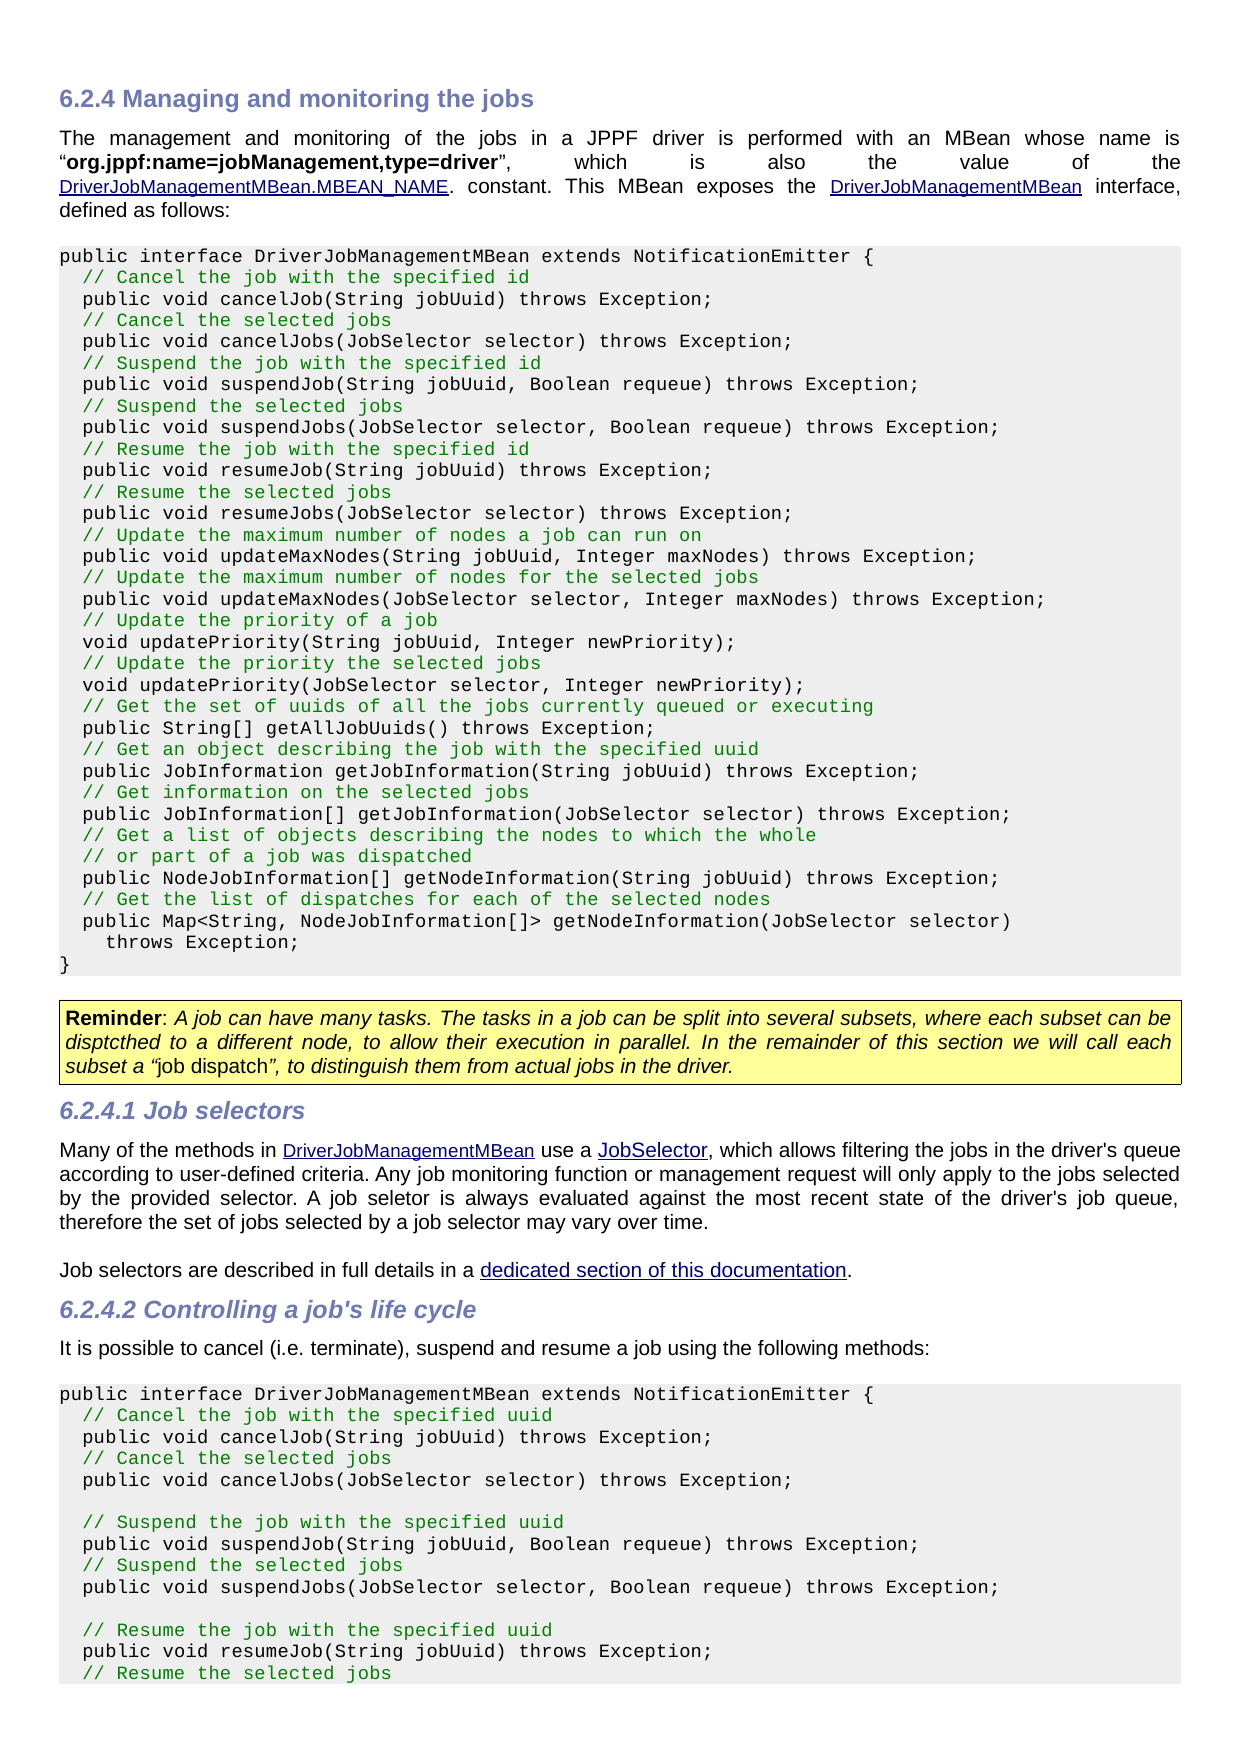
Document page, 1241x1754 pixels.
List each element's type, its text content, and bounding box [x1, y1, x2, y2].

text throws Exception; [59, 933, 1181, 954]
text public interface DriverJobManagementMBean extends NotificationEmitter { [59, 246, 1181, 267]
text Reminder: A job can have many tasks. The tasks in a job can be split into several subsets, where each subset can be disptcthed to a different node, to allow their execution in parallel. In the remainder of this section we will call each subset a “job dispatch”, to distinguish them from actual jobs in the driver. [60, 1001, 1181, 1084]
text // Get an object describing the job with the specified uuid [59, 739, 1181, 761]
text // Get a list of objects describing the nodes to which the whole [59, 825, 1181, 847]
subtitle Job selectors [59, 1096, 1181, 1125]
text // Suspend the job with the specified uuid [59, 1513, 1181, 1534]
text // Cancel the selected jobs [59, 1448, 1181, 1470]
text // Update the maximum number of nodes for the selected jobs [59, 568, 1181, 589]
text // Get the set of uuids of all the jobs currently queued or executing [59, 697, 1181, 718]
text public void cancelJob(String jobUuid) throws Exception; [59, 289, 1181, 310]
text public void resumeJob(String jobUuid) throws Exception; [59, 1642, 1181, 1663]
text // Cancel the job with the specified id [59, 267, 1181, 289]
text public NodeJobInformation[] getNodeInformation(String jobUuid) throws Exception; [59, 868, 1181, 890]
text Many of the methods in DriverJobManagementMBean use a JobSelector, which allows filtering the jobs in the driver's queue according to user-defined criteria. Any job monitoring function or management request will only apply to the jobs selected by the provided selector. A job seletor is always evaluated against the most recent state of the driver's job queue, therefore the set of jobs selected by a job selector may vary over time. [59, 1138, 1181, 1234]
text // Cancel the job with the specified uuid [59, 1406, 1181, 1427]
text public void cancelJobs(JobSelector selector) throws Exception; [59, 332, 1181, 353]
subtitle Managing and monitoring the jobs [59, 84, 1181, 113]
text // Suspend the selected jobs [59, 1556, 1181, 1577]
text public String[] getAllJobUuids() throws Exception; [59, 718, 1181, 739]
text public void suspendJob(String jobUuid, Boolean requeue) throws Exception; [59, 1534, 1181, 1556]
text void updatePriority(String jobUuid, Integer newPriority); [59, 632, 1181, 654]
text // Resume the selected jobs [59, 1663, 1181, 1684]
text public void resumeJob(String jobUuid) throws Exception; [59, 461, 1181, 482]
text // or part of a job was dispatched [59, 847, 1181, 868]
text // Suspend the job with the specified id [59, 353, 1181, 375]
text // Cancel the selected jobs [59, 310, 1181, 332]
text // Suspend the selected jobs [59, 396, 1181, 418]
subtitle Controlling a job's life cycle [59, 1294, 1181, 1323]
text public void cancelJobs(JobSelector selector) throws Exception; [59, 1470, 1181, 1491]
text public void suspendJobs(JobSelector selector, Boolean requeue) throws Exception; [59, 1577, 1181, 1599]
text // Get information on the selected jobs [59, 782, 1181, 804]
text It is possible to cancel (i.e. terminate), suspend and resume a job using the following methods: [59, 1336, 1181, 1360]
text // Update the maximum number of nodes a job can run on [59, 525, 1181, 546]
text // Get the list of dispatches for each of the selected nodes [59, 890, 1181, 911]
text } [59, 954, 1181, 976]
text // Update the priority the selected jobs [59, 654, 1181, 675]
text public void suspendJob(String jobUuid, Boolean requeue) throws Exception; [59, 375, 1181, 396]
text Job selectors are described in full details in a dedicated section of this documentation. [59, 1258, 1181, 1282]
text public void updateMaxNodes(JobSelector selector, Integer maxNodes) throws Exception; [59, 589, 1181, 611]
text public interface DriverJobManagementMBean extends NotificationEmitter { [59, 1384, 1181, 1406]
text public void updateMaxNodes(String jobUuid, Integer maxNodes) throws Exception; [59, 546, 1181, 568]
text public JobInformation[] getJobInformation(JobSelector selector) throws Exception; [59, 804, 1181, 825]
text public void resumeJobs(JobSelector selector) throws Exception; [59, 503, 1181, 525]
text // Resume the job with the specified uuid [59, 1620, 1181, 1642]
text public Map<String, NodeJobInformation[]> getNodeInformation(JobSelector selector) [59, 911, 1181, 933]
text The management and monitoring of the jobs in a JPPF driver is performed with an MBean whose name is “org.jppf:name=jobManagement,type=driver”, which is also the value of the DriverJobManagementMBean.MBEAN_NAME. constant. This MBean exposes the DriverJobManagementMBean interface, defined as follows: [59, 126, 1181, 222]
text // Update the priority of a job [59, 611, 1181, 632]
text public void suspendJobs(JobSelector selector, Boolean requeue) throws Exception; [59, 418, 1181, 439]
text public JobInformation getJobInformation(String jobUuid) throws Exception; [59, 761, 1181, 782]
text public void cancelJob(String jobUuid) throws Exception; [59, 1427, 1181, 1448]
text // Resume the job with the specified id [59, 439, 1181, 461]
text void updatePriority(JobSelector selector, Integer newPriority); [59, 675, 1181, 697]
text // Resume the selected jobs [59, 482, 1181, 503]
